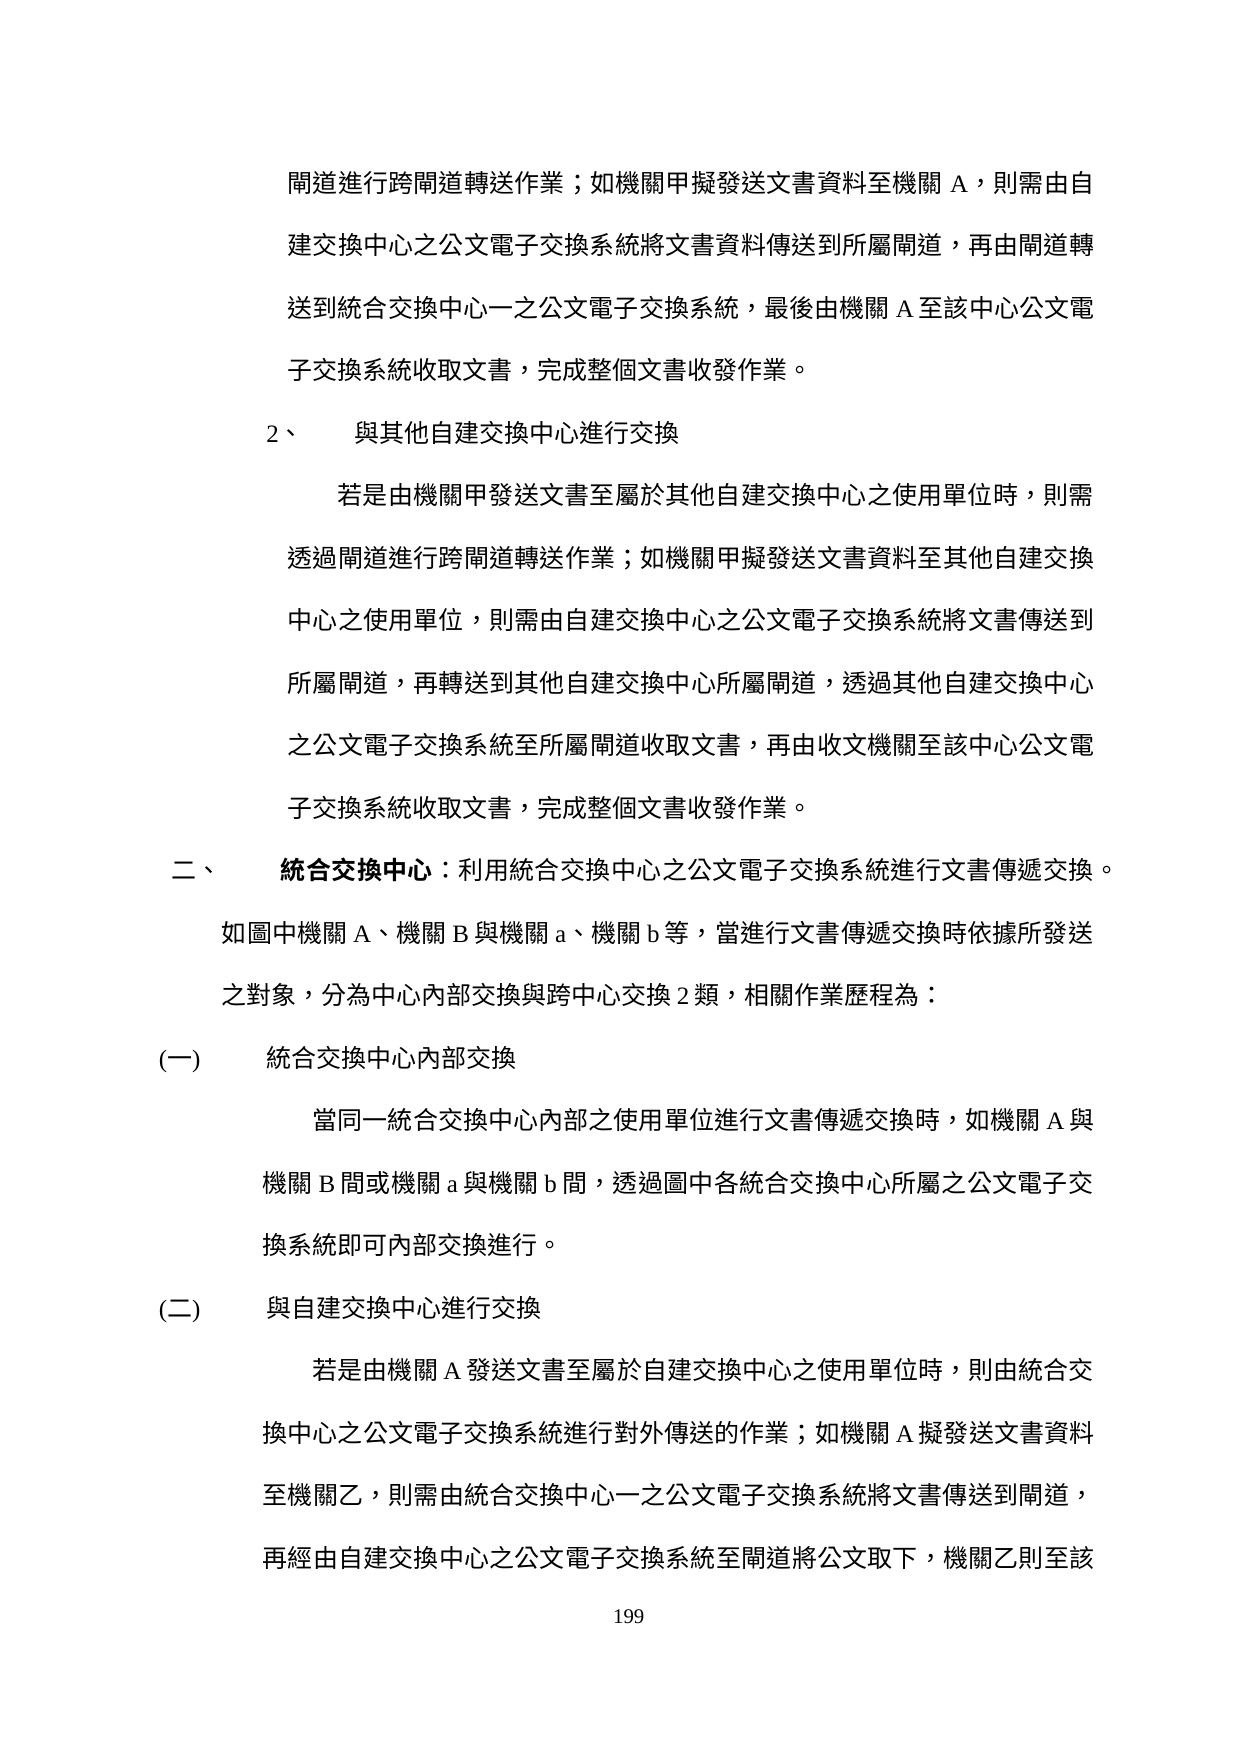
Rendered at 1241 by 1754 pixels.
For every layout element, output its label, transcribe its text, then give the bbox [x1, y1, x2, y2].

list 統合交換中心內部交換 [158, 1014, 1094, 1077]
text 若是由機關A發送文書至屬於自建交換中心之使用單位時，則由統合交換中心之公文電子交換系統進行對外傳送的作業；如機關A擬發送文書資料至機關乙，則需由統合交換中心一之公文電子交換系統將文書傳送到閘道，再經由自建交換中心之公文電子交換系統至閘道將公文取下，機關乙則至該 [262, 1327, 1094, 1577]
list 與其他自建交換中心進行交換 [266, 389, 1094, 452]
list 統合交換中心：利用統合交換中心之公文電子交換系統進行文書傳遞交換。如圖中機關A、機關B與機關a、機關b等，當進行文書傳遞交換時依據所發送之對象，分為中心內部交換與跨中心交換2類，相關作業歷程為： [222, 827, 1094, 1014]
text 當同一統合交換中心內部之使用單位進行文書傳遞交換時，如機關A與機關B間或機關a與機關b間，透過圖中各統合交換中心所屬之公文電子交換系統即可內部交換進行。 [262, 1077, 1094, 1264]
text 閘道進行跨閘道轉送作業；如機關甲擬發送文書資料至機關A，則需由自建交換中心之公文電子交換系統將文書資料傳送到所屬閘道，再由閘道轉送到統合交換中心一之公文電子交換系統，最後由機關A至該中心公文電子交換系統收取文書，完成整個文書收發作業。 [287, 139, 1094, 389]
list 與自建交換中心進行交換 [158, 1264, 1094, 1327]
text 若是由機關甲發送文書至屬於其他自建交換中心之使用單位時，則需透過閘道進行跨閘道轉送作業；如機關甲擬發送文書資料至其他自建交換中心之使用單位，則需由自建交換中心之公文電子交換系統將文書傳送到所屬閘道，再轉送到其他自建交換中心所屬閘道，透過其他自建交換中心之公文電子交換系統至所屬閘道收取文書，再由收文機關至該中心公文電子交換系統收取文書，完成整個文書收發作業。 [287, 452, 1094, 827]
